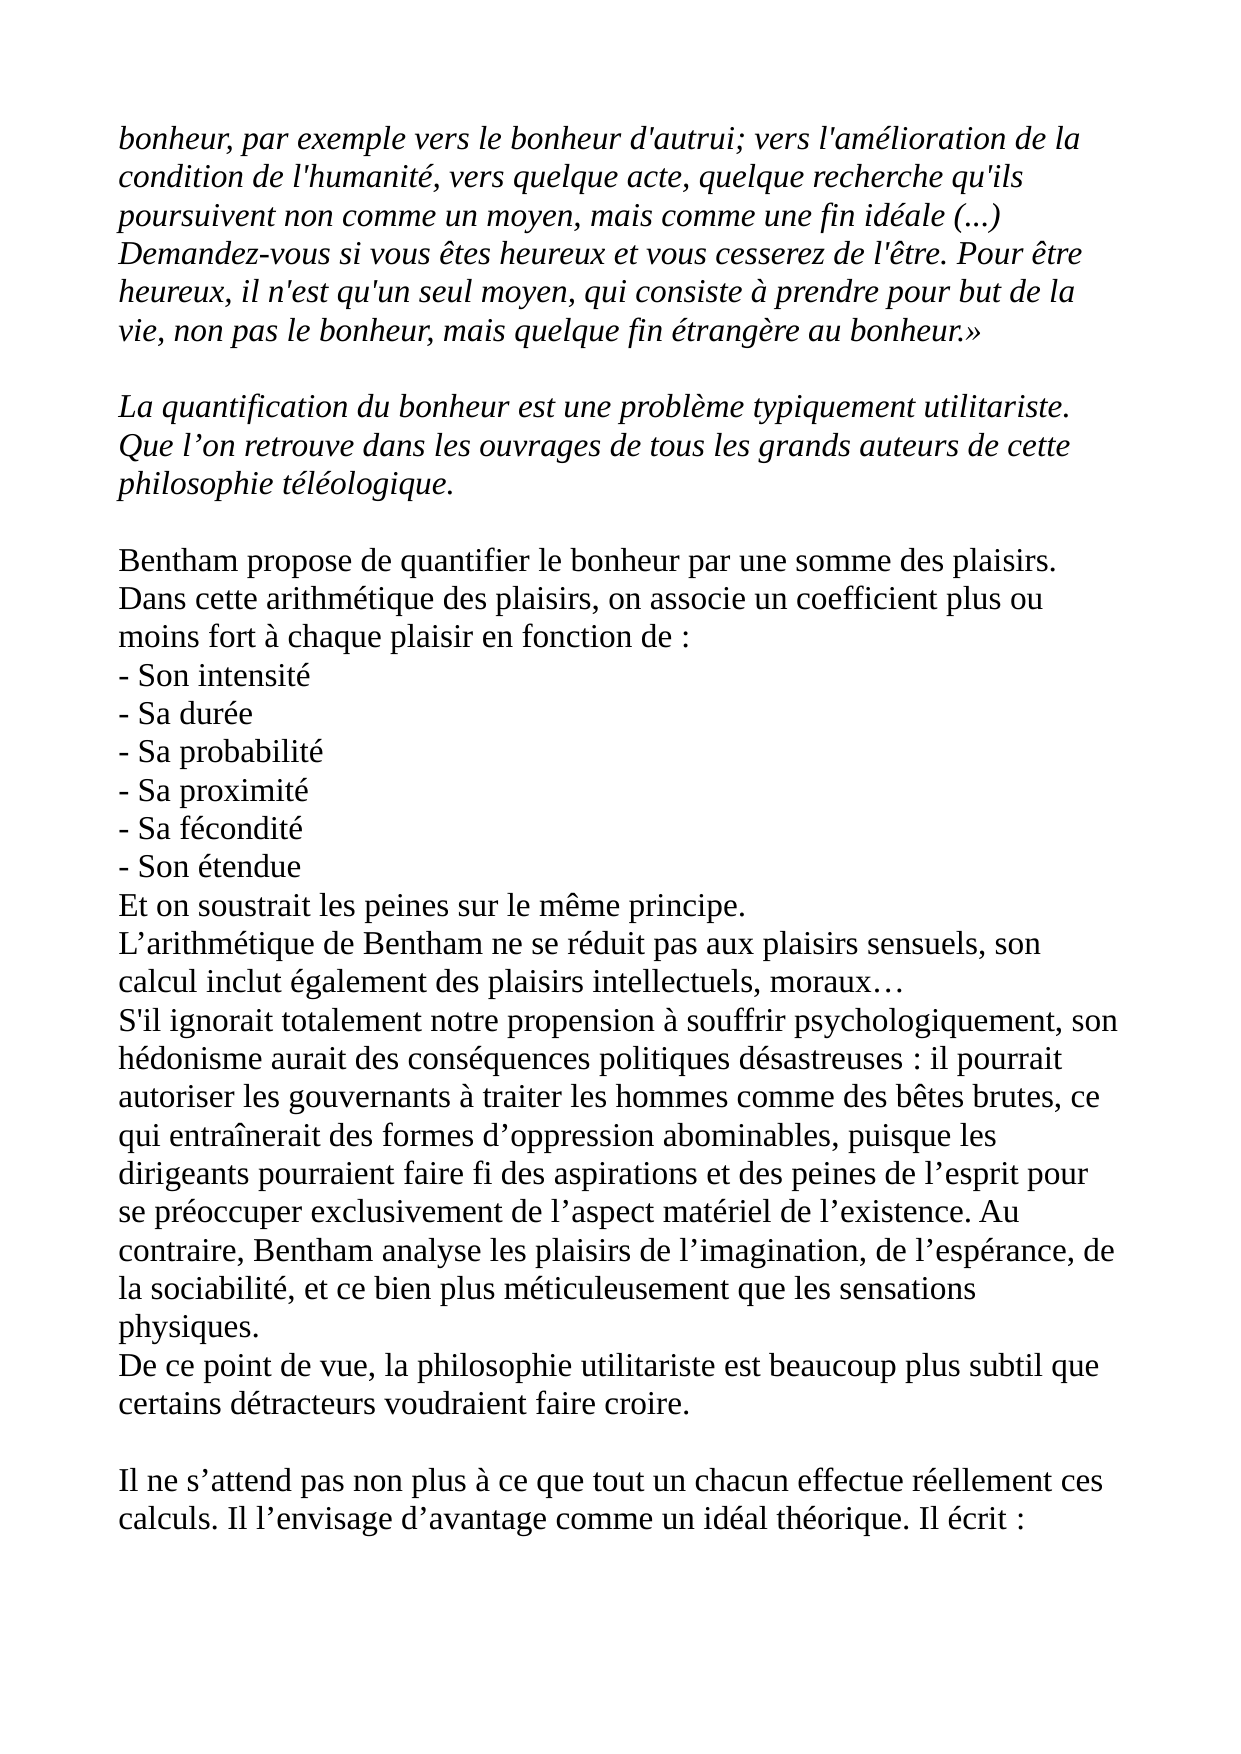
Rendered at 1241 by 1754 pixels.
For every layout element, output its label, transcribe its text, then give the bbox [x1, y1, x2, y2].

text L’arithmétique de Bentham ne se réduit pas aux plaisirs sensuels, son calcul inclut également des plaisirs intellectuels, moraux… [118, 923, 1122, 1000]
text bonheur, par exemple vers le bonheur d'autrui; vers l'amélioration de la condition de l'humanité, vers quelque acte, quelque recherche qu'ils poursuivent non comme un moyen, mais comme une fin idéale (...) Demandez-vous si vous êtes heureux et vous cesserez de l'être. Pour être heureux, il n'est qu'un seul moyen, qui consiste à prendre pour but de la vie, non pas le bonheur, mais quelque fin étrangère au bonheur.» [118, 118, 1122, 348]
text De ce point de vue, la philosophie utilitariste est beaucoup plus subtil que certains détracteurs voudraient faire croire. [118, 1345, 1122, 1421]
text - Son intensité [118, 655, 1122, 693]
text - Sa durée [118, 693, 1122, 731]
text Dans cette arithmétique des plaisirs, on associe un coefficient plus ou moins fort à chaque plaisir en fonction de : [118, 578, 1122, 655]
text Et on soustrait les peines sur le même principe. [118, 885, 1122, 923]
text Il ne s’attend pas non plus à ce que tout un chacun effectue réellement ces calculs. Il l’envisage d’avantage comme un idéal théorique. Il écrit : [118, 1460, 1122, 1536]
text - Sa proximité [118, 770, 1122, 808]
text - Sa probabilité [118, 731, 1122, 770]
text - Sa fécondité [118, 808, 1122, 846]
text S'il ignorait totalement notre propension à souffrir psychologiquement, son hédonisme aurait des conséquences politiques désastreuses : il pourrait autoriser les gouvernants à traiter les hommes comme des bêtes brutes, ce qui entraînerait des formes d’oppression abominables, puisque les dirigeants pourraient faire fi des aspirations et des peines de l’esprit pour se préoccuper exclusivement de l’aspect matériel de l’existence. Au contraire, Bentham analyse les plaisirs de l’imagination, de l’espérance, de la sociabilité, et ce bien plus méticuleusement que les sensations physiques. [118, 1000, 1122, 1345]
text Bentham propose de quantifier le bonheur par une somme des plaisirs. [118, 540, 1122, 578]
text La quantification du bonheur est une problème typiquement utilitariste. Que l’on retrouve dans les ouvrages de tous les grands auteurs de cette philosophie téléologique. [118, 386, 1122, 501]
text - Son étendue [118, 846, 1122, 885]
